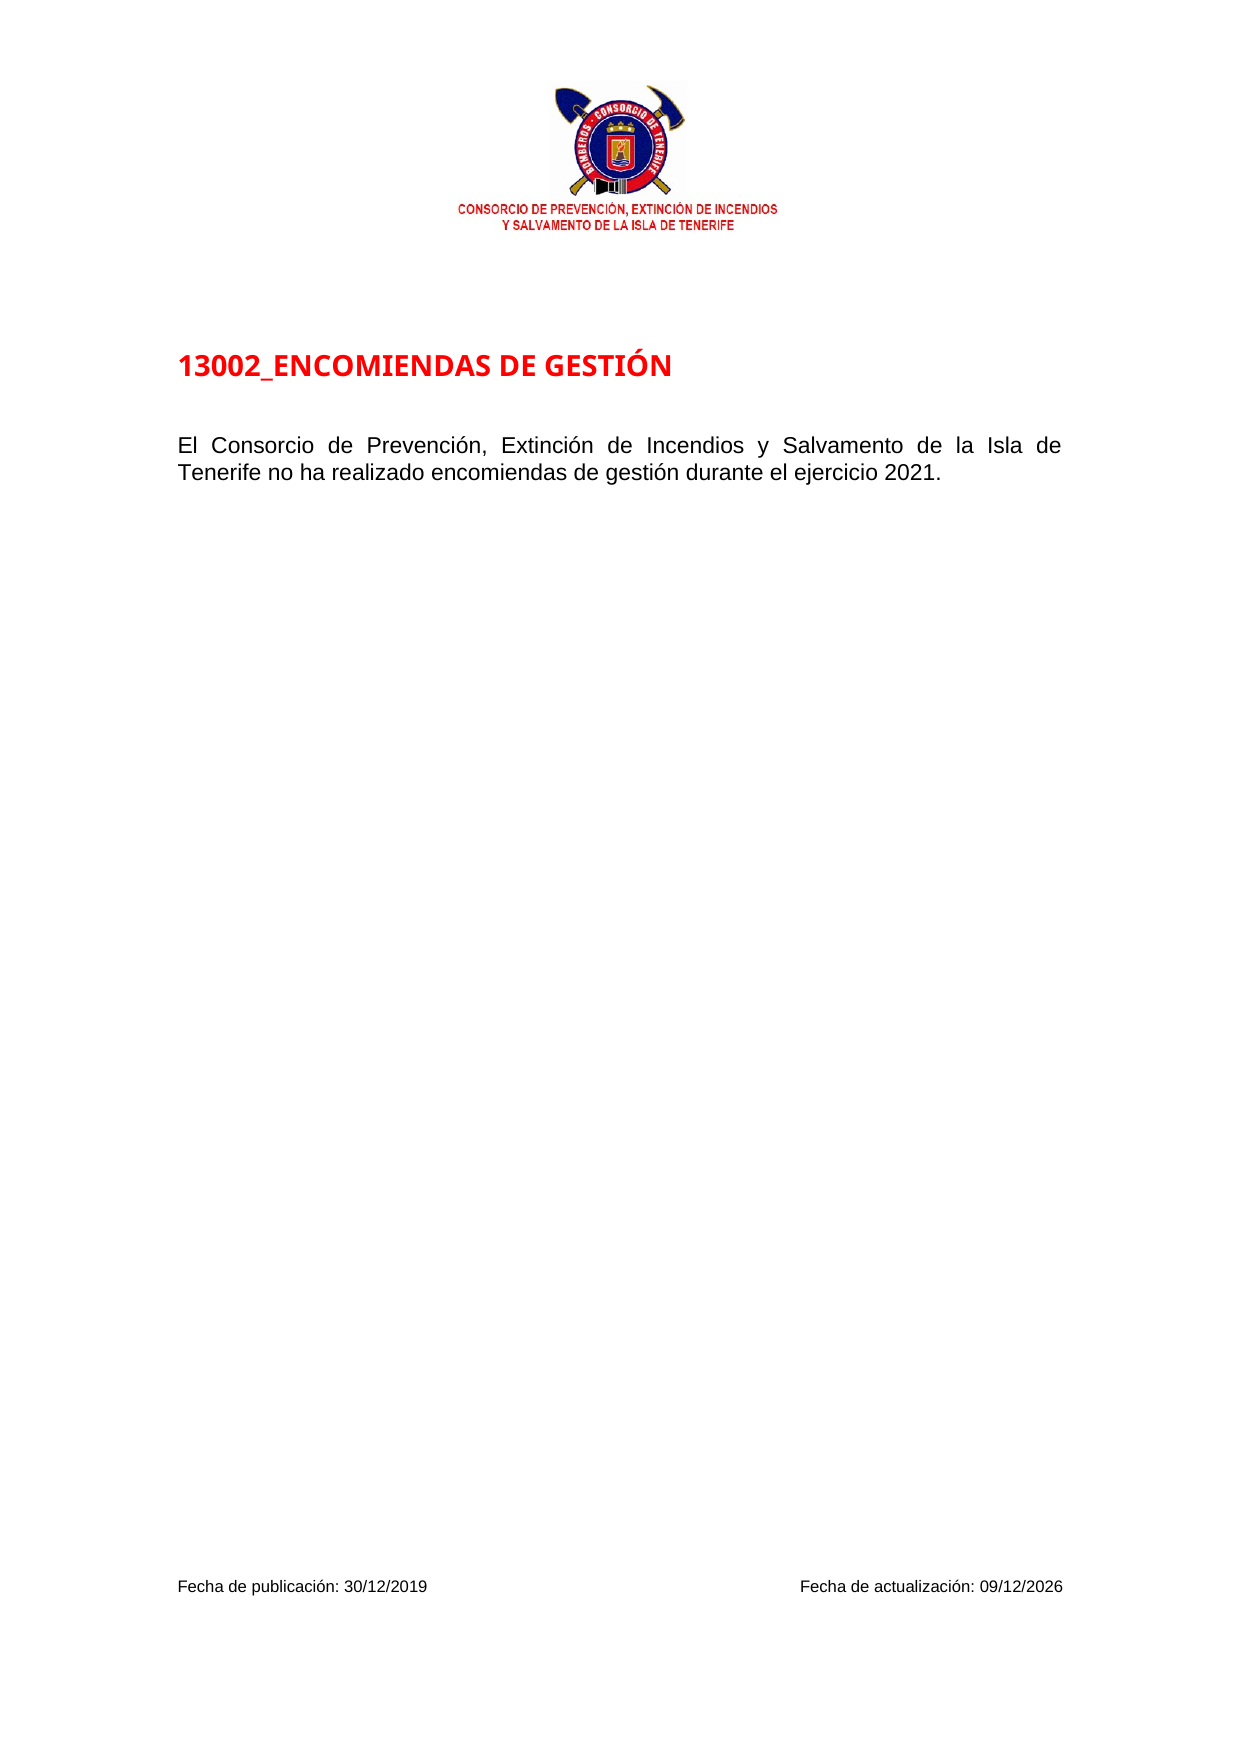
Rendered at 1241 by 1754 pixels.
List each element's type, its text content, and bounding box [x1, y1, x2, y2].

subtitle 13002_ENCOMIENDAS DE GESTIÓN [177, 345, 1063, 385]
text El Consorcio de Prevención, Extinción de Incendios y Salvamento de la Isla de Tenerife no ha realizado encomiendas de gestión durante el ejercicio 2021. [177, 432, 1063, 485]
